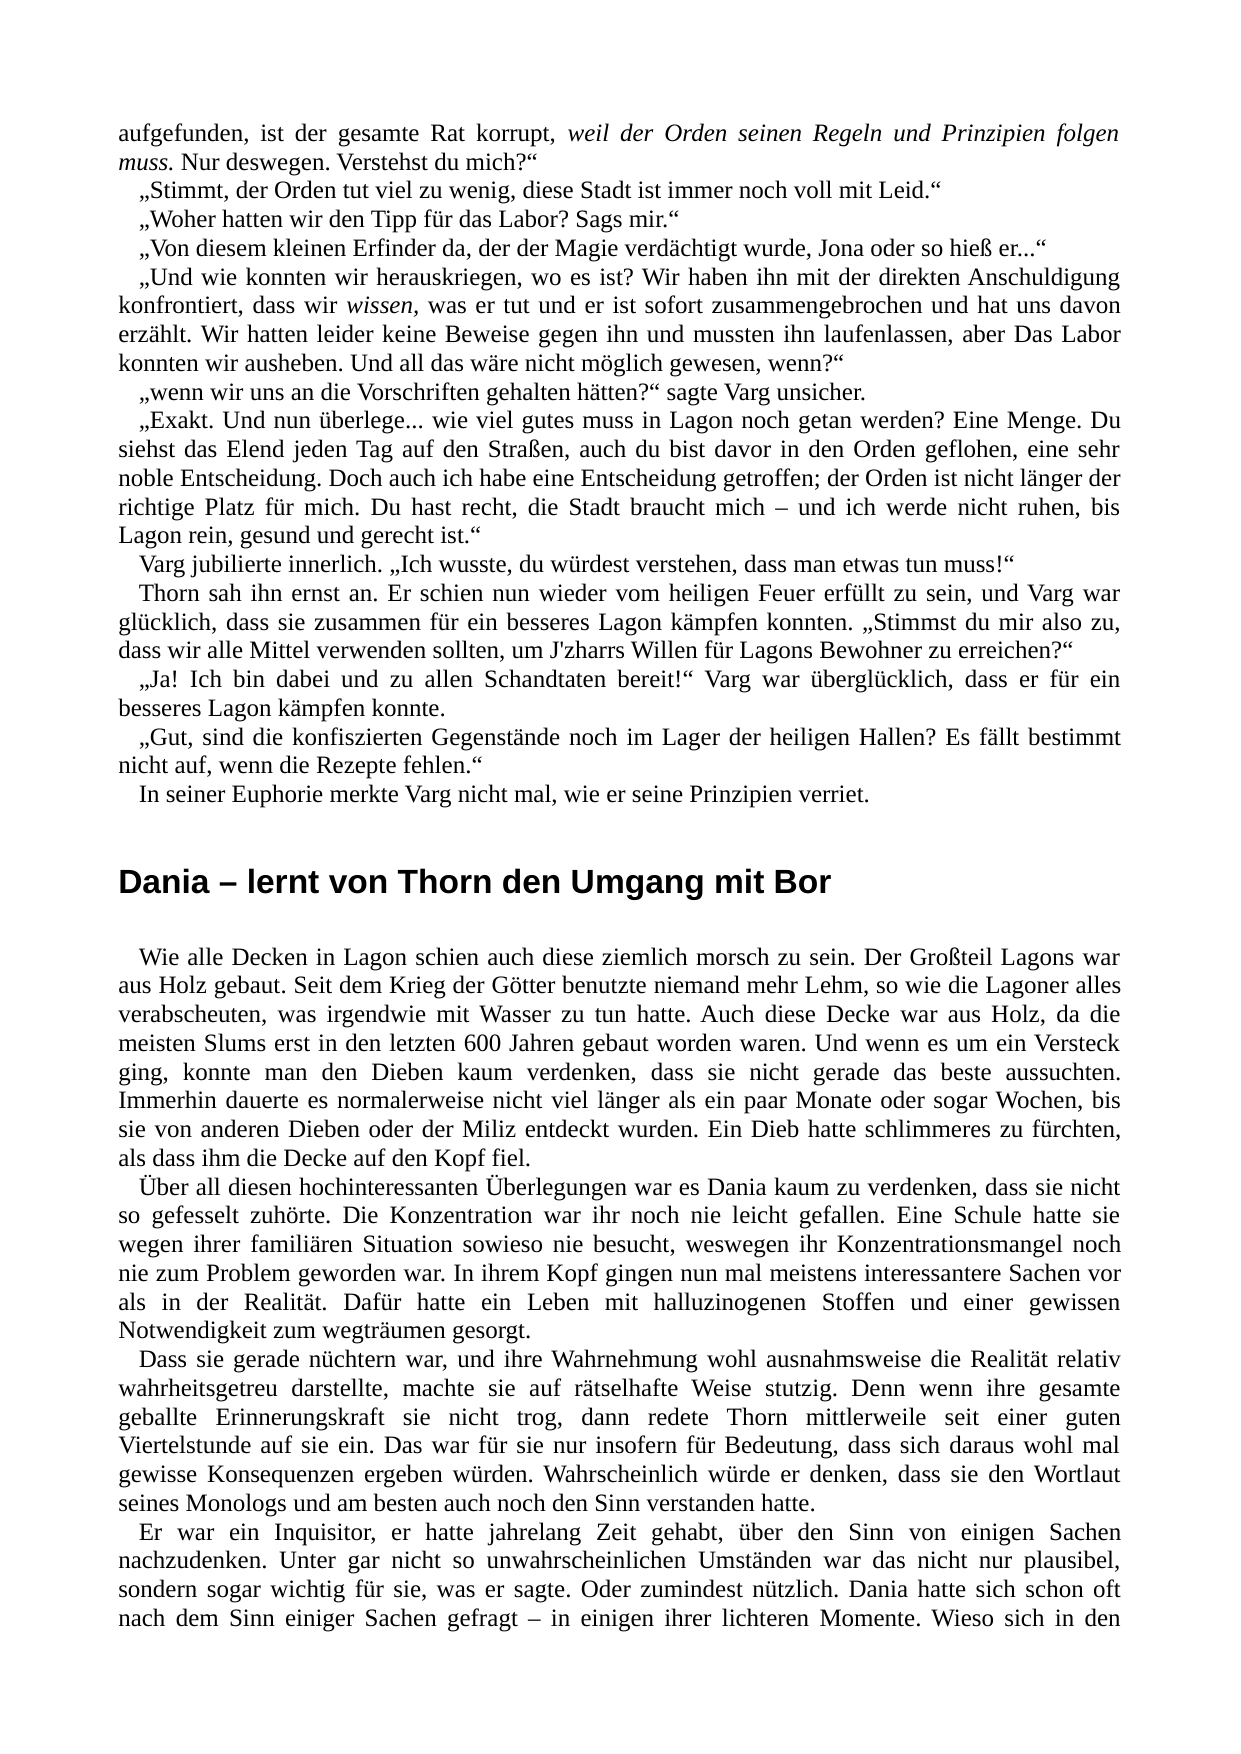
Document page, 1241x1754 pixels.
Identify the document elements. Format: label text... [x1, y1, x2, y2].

text „Stimmt, der Orden tut viel zu wenig, diese Stadt ist immer noch voll mit Leid.“ [118, 176, 1122, 204]
text „wenn wir uns an die Vorschriften gehalten hätten?“ sagte Varg unsicher. [118, 377, 1122, 406]
text „Gut, sind die konfiszierten Gegenstände noch im Lager der heiligen Hallen? Es fällt bestimmt nicht auf, wenn die Rezepte fehlen.“ [118, 722, 1122, 779]
text Varg jubilierte innerlich. „Ich wusste, du würdest verstehen, dass man etwas tun muss!“ [118, 549, 1122, 578]
text „Woher hatten wir den Tipp für das Labor? Sags mir.“ [118, 204, 1122, 233]
text Thorn sah ihn ernst an. Er schien nun wieder vom heiligen Feuer erfüllt zu sein, und Varg war glücklich, dass sie zusammen für ein besseres Lagon kämpfen konnten. „Stimmst du mir also zu, dass wir alle Mittel verwenden sollten, um J'zharrs Willen für Lagons Bewohner zu erreichen?“ [118, 578, 1122, 664]
text aufgefunden, ist der gesamte Rat korrupt, weil der Orden seinen Regeln und Prinzipien folgen muss. Nur deswegen. Verstehst du mich?“ [118, 118, 1122, 176]
text Wie alle Decken in Lagon schien auch diese ziemlich morsch zu sein. Der Großteil Lagons war aus Holz gebaut. Seit dem Krieg der Götter benutzte niemand mehr Lehm, so wie die Lagoner alles verabscheuten, was irgendwie mit Wasser zu tun hatte. Auch diese Decke war aus Holz, da die meisten Slums erst in den letzten 600 Jahren gebaut worden waren. Und wenn es um ein Versteck ging, konnte man den Dieben kaum verdenken, dass sie nicht gerade das beste aussuchten. Immerhin dauerte es normalerweise nicht viel länger als ein paar Monate oder sogar Wochen, bis sie von anderen Dieben oder der Miliz entdeckt wurden. Ein Dieb hatte schlimmeres zu fürchten, als dass ihm die Decke auf den Kopf fiel. [118, 942, 1122, 1172]
text „Und wie konnten wir herauskriegen, wo es ist? Wir haben ihn mit der direkten Anschuldigung konfrontiert, dass wir wissen, was er tut und er ist sofort zusammengebrochen und hat uns davon erzählt. Wir hatten leider keine Beweise gegen ihn und mussten ihn laufenlassen, aber Das Labor konnten wir ausheben. Und all das wäre nicht möglich gewesen, wenn?“ [118, 262, 1122, 377]
text Er war ein Inquisitor, er hatte jahrelang Zeit gehabt, über den Sinn von einigen Sachen nachzudenken. Unter gar nicht so unwahrscheinlichen Umständen war das nicht nur plausibel, sondern sogar wichtig für sie, was er sagte. Oder zumindest nützlich. Dania hatte sich schon oft nach dem Sinn einiger Sachen gefragt – in einigen ihrer lichteren Momente. Wieso sich in den [118, 1517, 1122, 1632]
text „Von diesem kleinen Erfinder da, der der Magie verdächtigt wurde, Jona oder so hieß er...“ [118, 233, 1122, 262]
text „Ja! Ich bin dabei und zu allen Schandtaten bereit!“ Varg war überglücklich, dass er für ein besseres Lagon kämpfen konnte. [118, 664, 1122, 722]
subtitle Dania – lernt von Thorn den Umgang mit Bor [118, 862, 1122, 901]
text In seiner Euphorie merkte Varg nicht mal, wie er seine Prinzipien verriet. [118, 779, 1122, 808]
text „Exakt. Und nun überlege... wie viel gutes muss in Lagon noch getan werden? Eine Menge. Du siehst das Elend jeden Tag auf den Straßen, auch du bist davor in den Orden geflohen, eine sehr noble Entscheidung. Doch auch ich habe eine Entscheidung getroffen; der Orden ist nicht länger der richtige Platz für mich. Du hast recht, die Stadt braucht mich – und ich werde nicht ruhen, bis Lagon rein, gesund und gerecht ist.“ [118, 406, 1122, 549]
text Über all diesen hochinteressanten Überlegungen war es Dania kaum zu verdenken, dass sie nicht so gefesselt zuhörte. Die Konzentration war ihr noch nie leicht gefallen. Eine Schule hatte sie wegen ihrer familiären Situation sowieso nie besucht, weswegen ihr Konzentrationsmangel noch nie zum Problem geworden war. In ihrem Kopf gingen nun mal meistens interessantere Sachen vor als in der Realität. Dafür hatte ein Leben mit halluzinogenen Stoffen und einer gewissen Notwendigkeit zum wegträumen gesorgt. [118, 1172, 1122, 1344]
text Dass sie gerade nüchtern war, und ihre Wahrnehmung wohl ausnahmsweise die Realität relativ wahrheitsgetreu darstellte, machte sie auf rätselhafte Weise stutzig. Denn wenn ihre gesamte geballte Erinnerungskraft sie nicht trog, dann redete Thorn mittlerweile seit einer guten Viertelstunde auf sie ein. Das war für sie nur insofern für Bedeutung, dass sich daraus wohl mal gewisse Konsequenzen ergeben würden. Wahrscheinlich würde er denken, dass sie den Wortlaut seines Monologs und am besten auch noch den Sinn verstanden hatte. [118, 1344, 1122, 1517]
